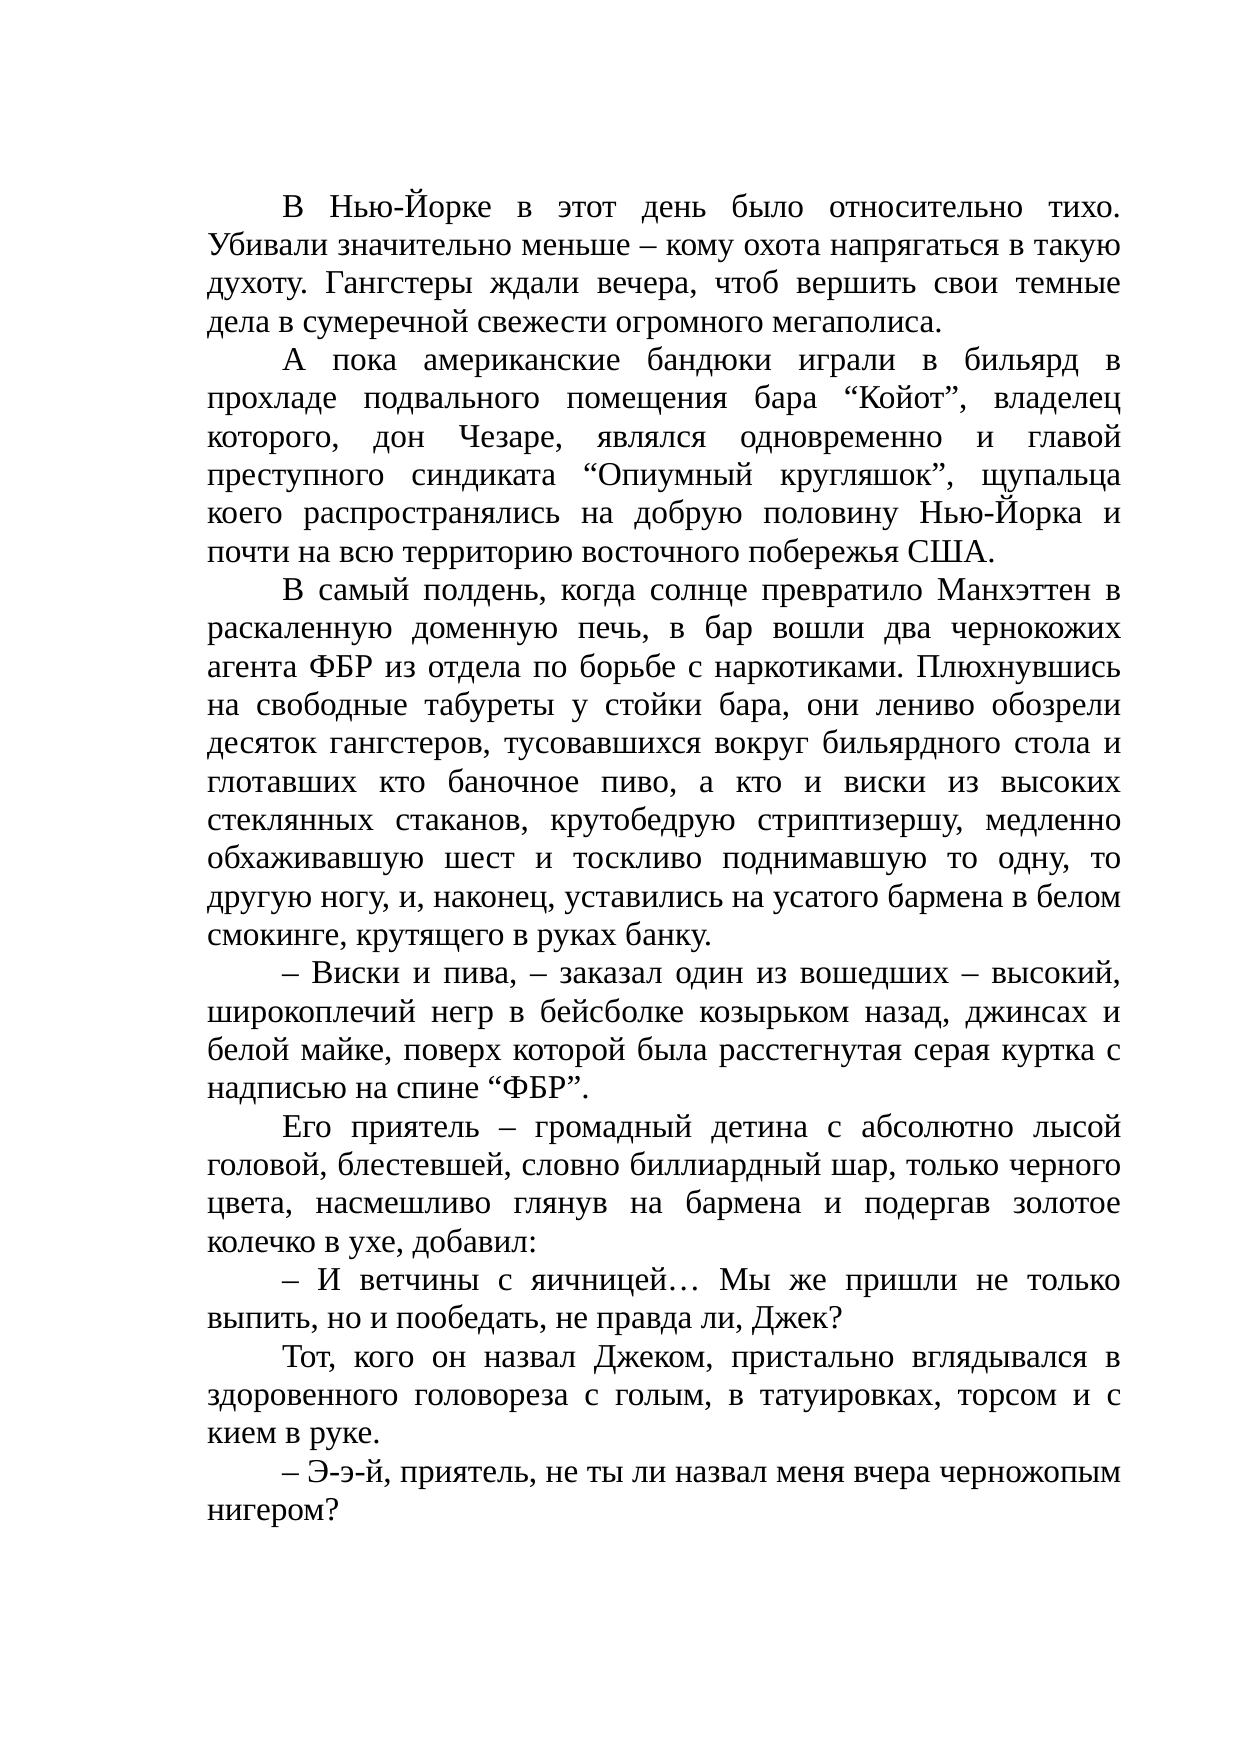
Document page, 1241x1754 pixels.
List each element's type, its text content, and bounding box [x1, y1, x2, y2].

subtitle Его приятель – громадный детина с абсолютно лысой головой, блестевшей, словно биллиардный шар, только черного цвета, насмешливо глянув на бармена и подергав золотое колечко в ухе, добавил: [207, 1106, 1122, 1259]
subtitle – Э-э-й, приятель, не ты ли назвал меня вчера черножопым нигером? [207, 1451, 1122, 1528]
subtitle – Виски и пива, – заказал один из вошедших – высокий, широкоплечий негр в бейсболке козырьком назад, джинсах и белой майке, поверх которой была расстегнутая серая куртка с надписью на спине “ФБР”. [207, 953, 1122, 1106]
subtitle В самый полдень, когда солнце превратило Манхэттен в раскаленную доменную печь, в бар вошли два чернокожих агента ФБР из отдела по борьбе с наркотиками. Плюхнувшись на свободные табуреты у стойки бара, они лениво обозрели десяток гангстеров, тусовавшихся вокруг бильярдного стола и глотавших кто баночное пиво, а кто и виски из высоких стеклянных стаканов, крутобедрую стриптизершу, медленно обхаживавшую шест и тоскливо поднимавшую то одну, то другую ногу, и, наконец, уставились на усатого бармена в белом смокинге, крутящего в руках банку. [207, 569, 1122, 953]
subtitle Тот, кого он назвал Джеком, пристально вглядывался в здоровенного головореза с голым, в татуировках, торсом и с кием в руке. [207, 1336, 1122, 1451]
subtitle А пока американские бандюки играли в бильярд в прохладе подвального помещения бара “Койот”, владелец которого, дон Чезаре, являлся одновременно и главой преступного синдиката “Опиумный кругляшок”, щупальца коего распространялись на добрую половину Нью-Йорка и почти на всю территорию восточного побережья США. [207, 339, 1122, 569]
subtitle – И ветчины с яичницей… Мы же пришли не только выпить, но и пообедать, не правда ли, Джек? [207, 1259, 1122, 1336]
subtitle В Нью-Йорке в этот день было относительно тихо. Убивали значительно меньше – кому охота напрягаться в такую духоту. Гангстеры ждали вечера, чтоб вершить свои темные дела в сумеречной свежести огромного мегаполиса. [207, 186, 1122, 339]
